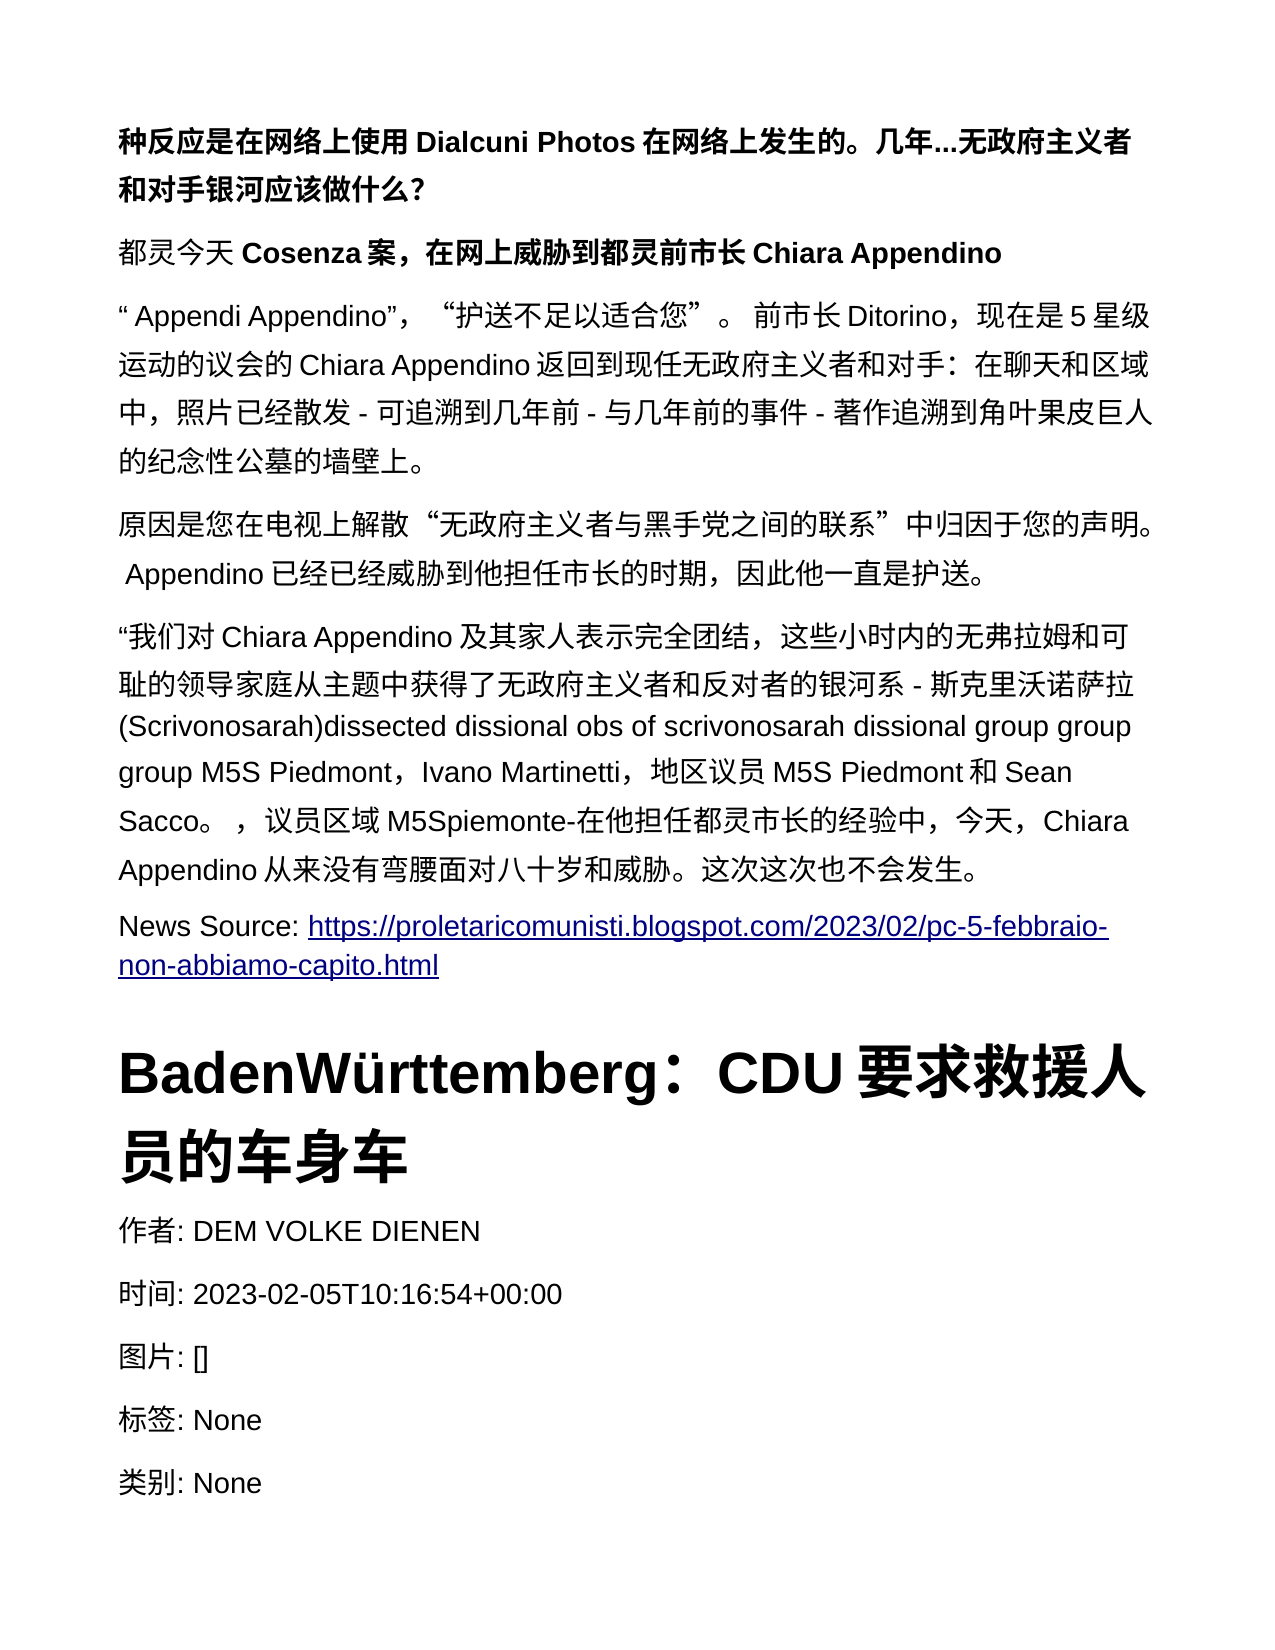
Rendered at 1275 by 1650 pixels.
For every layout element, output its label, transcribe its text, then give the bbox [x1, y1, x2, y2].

subtitle BadenWürttemberg：CDU要求救援人员的车身车 [118, 1026, 1157, 1195]
text “ Appendi Appendino”，“护送不足以适合您”。 前市长Ditorino，现在是5星级运动的议会的Chiara Appendino返回到现任无政府主义者和对手：在聊天和区域中，照片已经散发 - 可追溯到几年前 - 与几年前的事件 - 著作追溯到角叶果皮巨人的纪念性公墓的墙壁上。 [118, 293, 1157, 481]
text 作者: DEM VOLKE DIENEN [118, 1207, 1157, 1249]
text 图片: [] [118, 1333, 1157, 1376]
text 原因是您在电视上解散“无政府主义者与黑手党之间的联系”中归因于您的声明。 Appendino已经已经威胁到他担任市长的时期，因此他一直是护送。 [118, 502, 1157, 592]
text News Source: https://proletaricomunisti.blogspot.com/2023/02/pc-5-febbraio-non-abbiamo-capito.html [118, 909, 1157, 981]
text 标签: None [118, 1397, 1157, 1439]
text 都灵今天 Cosenza案，在网上威胁到都灵前市长Chiara Appendino [118, 230, 1157, 272]
text 类别: None [118, 1460, 1157, 1502]
text 时间: 2023-02-05T10:16:54+00:00 [118, 1270, 1157, 1313]
text 种反应是在网络上使用Dialcuni Photos在网络上发生的。几年...无政府主义者和对手银河应该做什么？ [118, 118, 1157, 209]
text “我们对Chiara Appendino及其家人表示完全团结，这些小时内的无弗拉姆和可耻的领导家庭从主题中获得了无政府主义者和反对者的银河系 - 斯克里沃诺萨拉(Scrivonosarah)dissected dissional obs of scrivonosarah dissional group group group M5S Piedmont，Ivano Martinetti，地区议员M5S Piedmont和Sean Sacco。 ，议员区域M5Spiemonte-在他担任都灵市长的经验中，今天，Chiara Appendino从来没有弯腰面对八十岁和威胁。这次这次也不会发生。 [118, 613, 1157, 888]
